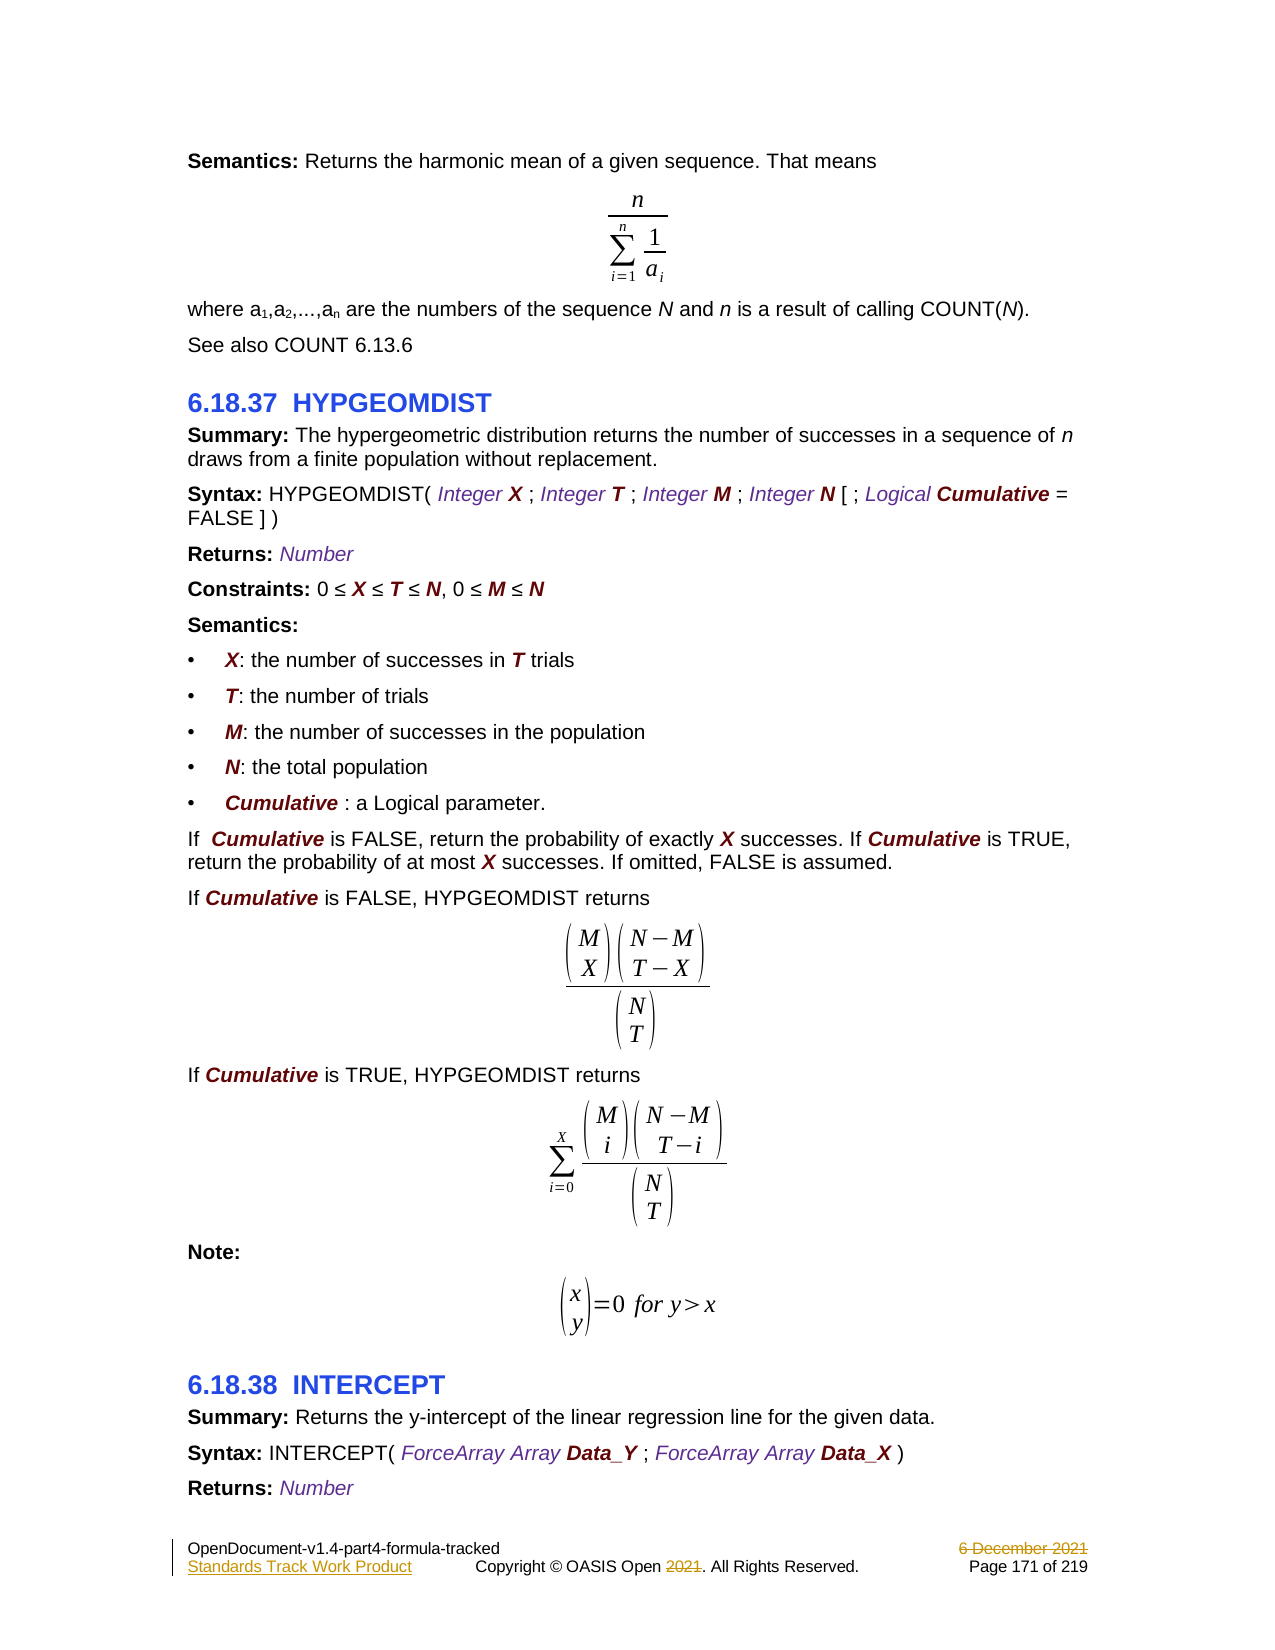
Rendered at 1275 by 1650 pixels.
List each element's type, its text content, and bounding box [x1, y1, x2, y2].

text See also COUNT 6.13.6 [187, 333, 1088, 357]
list X: the number of successes in T trials [187, 649, 1088, 672]
text Summary: Returns the y-intercept of the linear regression line for the given data. [187, 1406, 1088, 1429]
text Returns: Number [187, 542, 1088, 566]
text Returns: Number [187, 1477, 1088, 1500]
subtitle HYPGEOMDIST [187, 388, 1088, 418]
subtitle INTERCEPT [187, 1369, 1088, 1399]
text If Cumulative is FALSE, return the probability of exactly X successes. If Cumulative is TRUE, return the probability of at most X successes. If omitted, FALSE is assumed. [187, 827, 1088, 874]
list M: the number of successes in the population [187, 720, 1088, 744]
text Syntax: HYPGEOMDIST( Integer X ; Integer T ; Integer M ; Integer N [ ; Logical Cumulative = FALSE ] ) [187, 483, 1088, 530]
text Constraints: 0 ≤ X ≤ T ≤ N, 0 ≤ M ≤ N [187, 578, 1088, 601]
text If Cumulative is TRUE, HYPGEOMDIST returns [187, 1063, 1088, 1087]
list Cumulative : a Logical parameter. [187, 791, 1088, 815]
text where a1,a2,...,an are the numbers of the sequence N and n is a result of calling COUNT(N). [187, 297, 1088, 321]
text If Cumulative is FALSE, HYPGEOMDIST returns [187, 886, 1088, 910]
list N: the total population [187, 756, 1088, 779]
text Summary: The hypergeometric distribution returns the number of successes in a sequence of n draws from a finite population without replacement. [187, 424, 1088, 471]
text Note: [187, 1240, 1088, 1264]
text Syntax: INTERCEPT( ForceArray Array Data_Y ; ForceArray Array Data_X ) [187, 1441, 1088, 1465]
list T: the number of trials [187, 684, 1088, 708]
text Semantics: Returns the harmonic mean of a given sequence. That means [187, 150, 1088, 173]
text Semantics: [187, 613, 1088, 637]
